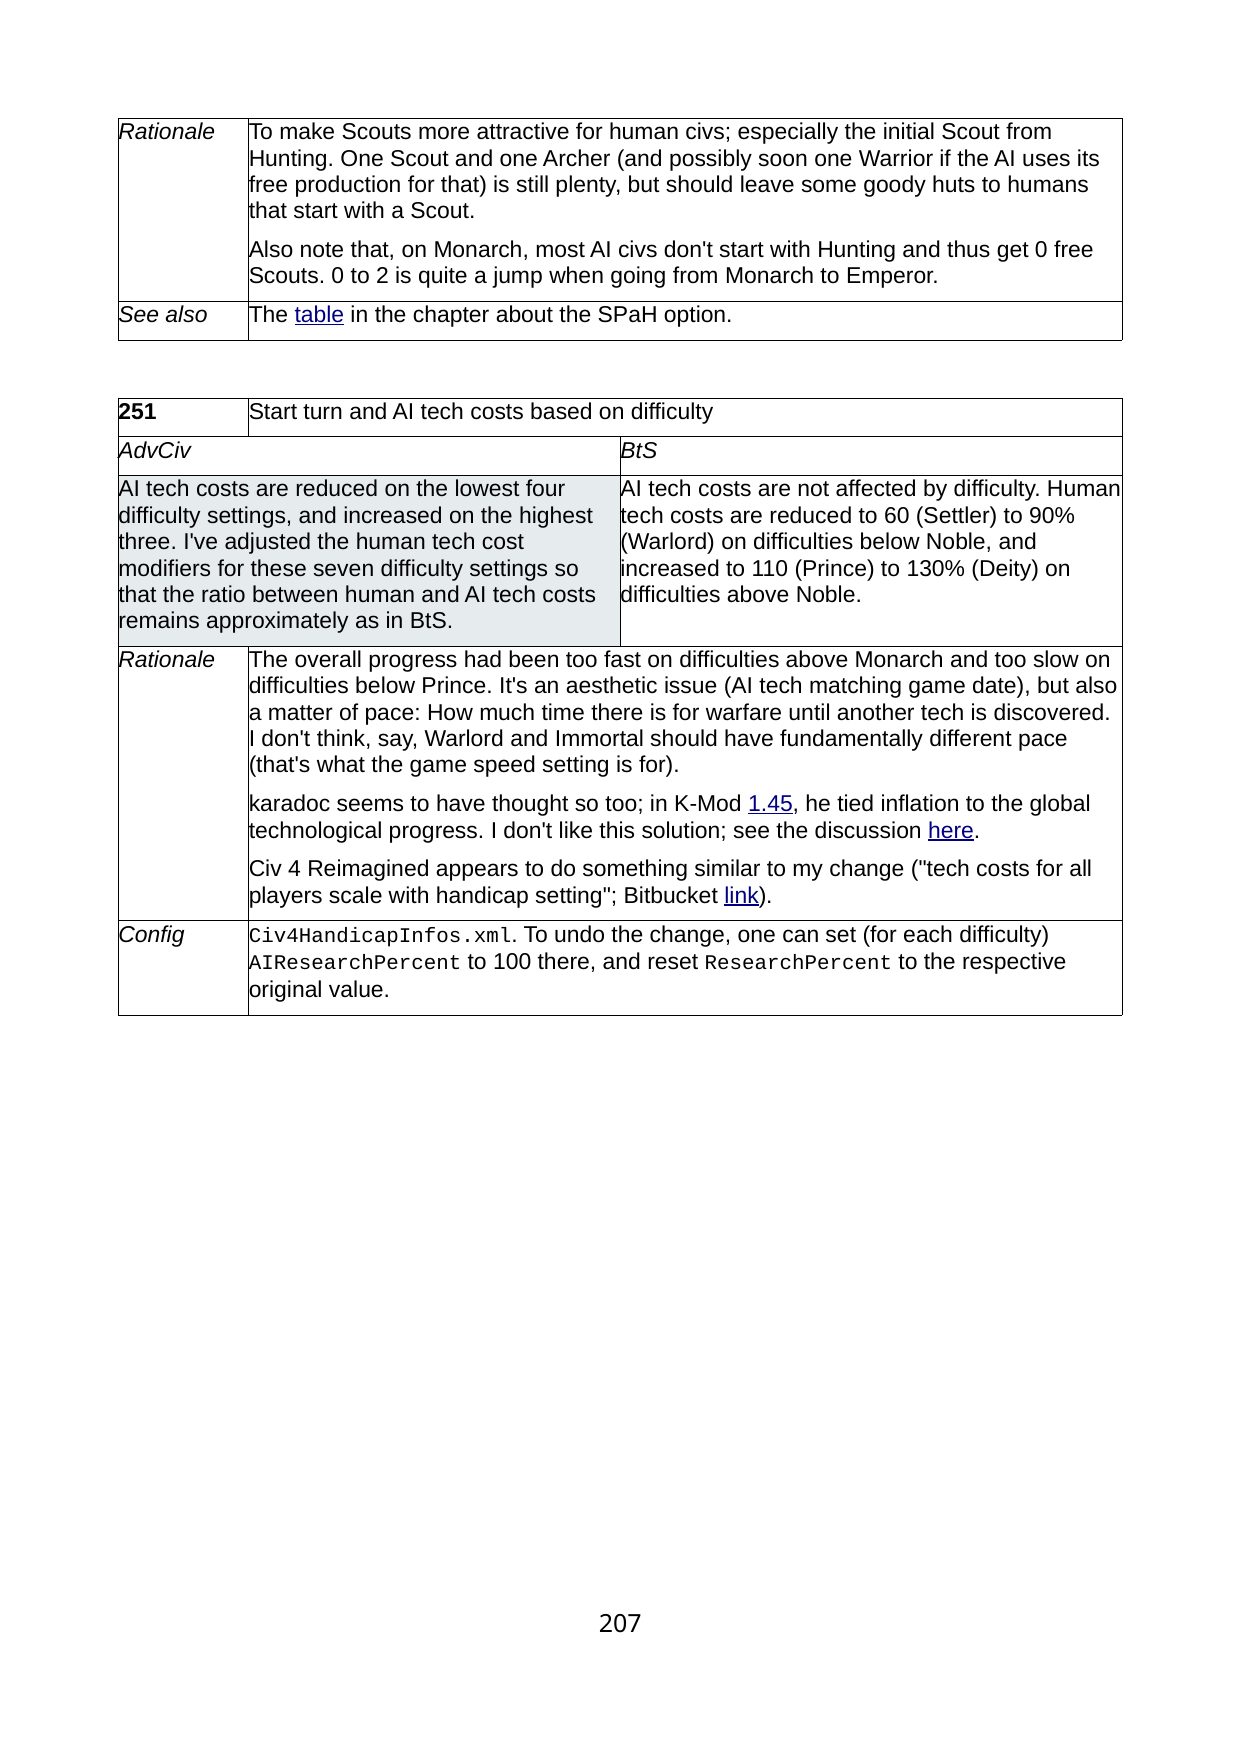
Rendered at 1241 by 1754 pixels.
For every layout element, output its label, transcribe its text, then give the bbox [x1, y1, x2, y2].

table_cell AI tech costs are reduced on the lowest four difficulty settings, and increased on the highest three. I've adjusted the human tech cost modifiers for these seven difficulty settings so that the ratio between human and AI tech costs remains approximately as in BtS. [119, 476, 620, 646]
table_cell The overall progress had been too fast on difficulties above Monarch and too slow on difficulties below Prince. It's an aesthetic issue (AI tech matching game date), but also a matter of pace: How much time there is for warfare until another tech is discovered. I don't think, say, Warlord and Immortal should have fundamentally different pace (that's what the game speed setting is for). karadoc seems to have thought so too; in K-Mod 1.45, he tied inflation to the global technological progress. I don't like this solution; see the discussion here. Civ 4 Reimagined appears to do something similar to my change ("tech costs for all players scale with handicap setting"; Bitbucket link). [249, 647, 1122, 920]
table_cell See also [119, 302, 248, 340]
table_cell Rationale [119, 647, 248, 920]
table_cell Civ4HandicapInfos.xml. To undo the change, one can set (for each difficulty) AIResearchPercent to 100 there, and reset ResearchPercent to the respective original value. [249, 921, 1122, 1015]
table_cell BtS [621, 437, 1122, 475]
table_cell AI tech costs are not affected by difficulty. Human tech costs are reduced to 60 (Settler) to 90% (Warlord) on difficulties below Noble, and increased to 110 (Prince) to 130% (Deity) on difficulties above Noble. [621, 476, 1122, 646]
table_cell AdvCiv [119, 437, 620, 475]
table_cell Rationale [119, 119, 248, 301]
table_header Start turn and AI tech costs based on difficulty [249, 399, 1122, 436]
table_cell Config [119, 921, 248, 1015]
table_cell To make Scouts more attractive for human civs; especially the initial Scout from Hunting. One Scout and one Archer (and possibly soon one Warrior if the AI uses its free production for that) is still plenty, but should leave some goody huts to humans that start with a Scout. Also note that, on Monarch, most AI civs don't start with Hunting and thus get 0 free Scouts. 0 to 2 is quite a jump when going from Monarch to Emperor. [249, 119, 1122, 301]
table_header 251 [119, 399, 248, 436]
table_cell The table in the chapter about the SPaH option. [249, 302, 1122, 340]
